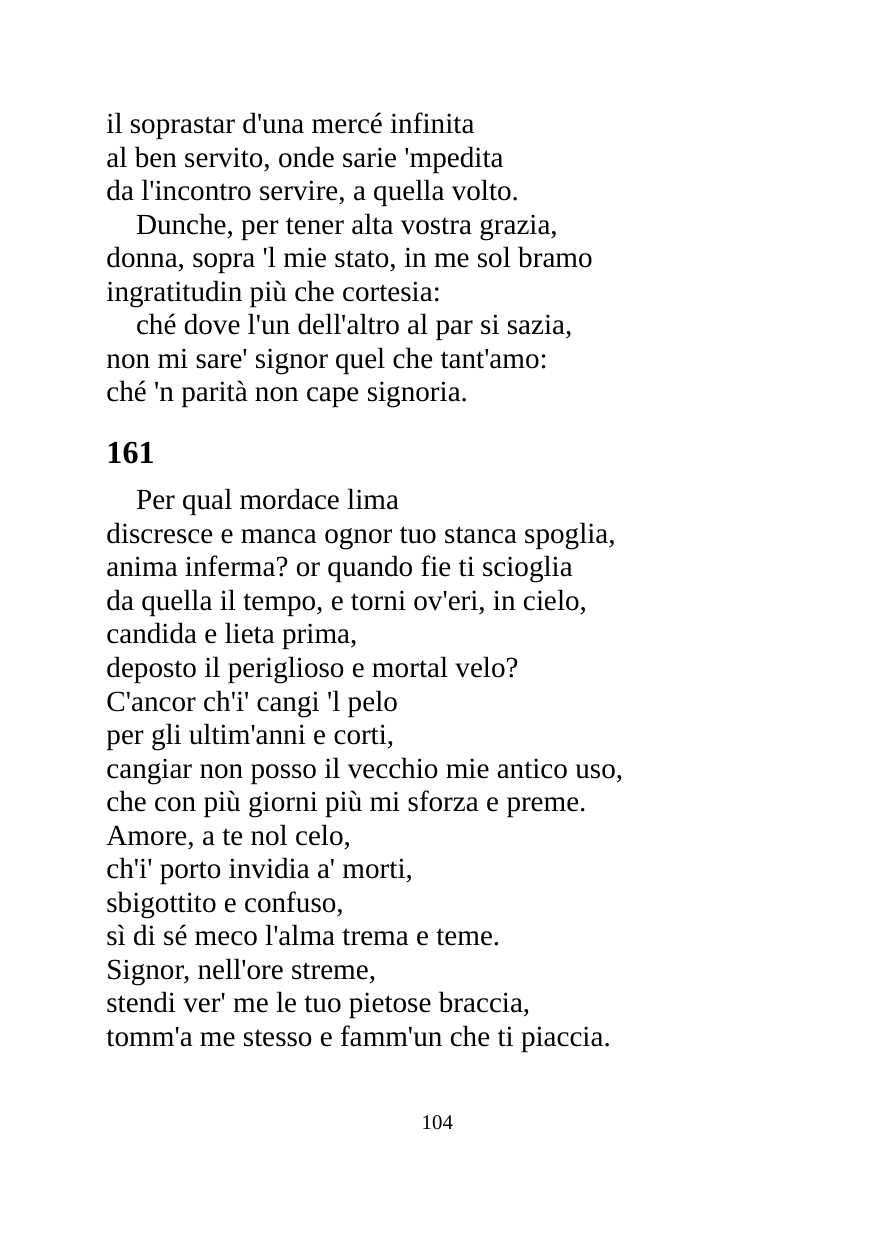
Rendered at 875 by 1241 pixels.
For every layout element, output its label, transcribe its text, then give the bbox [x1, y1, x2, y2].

text ch'i' porto invidia a' morti, [106, 851, 768, 885]
text ché dove l'un dell'altro al par si sazia, [106, 307, 768, 341]
text donna, sopra 'l mie stato, in me sol bramo [106, 240, 768, 274]
text anima inferma? or quando fie ti scioglia [106, 549, 768, 583]
text Dunche, per tener alta vostra grazia, [106, 207, 768, 240]
text da l'incontro servire, a quella volto. [106, 173, 768, 207]
text C'ancor ch'i' cangi 'l pelo [106, 684, 768, 717]
text non mi sare' signor quel che tant'amo: [106, 341, 768, 374]
text sbigottito e confuso, [106, 885, 768, 918]
text deposto il periglioso e mortal velo? [106, 650, 768, 684]
text Per qual mordace lima [106, 482, 768, 516]
text da quella il tempo, e torni ov'eri, in cielo, [106, 583, 768, 617]
text cangiar non posso il vecchio mie antico uso, [106, 751, 768, 784]
text Signor, nell'ore streme, [106, 952, 768, 986]
text che con più giorni più mi sforza e preme. [106, 784, 768, 818]
text il soprastar d'una mercé infinita [106, 106, 768, 140]
text tomm'a me stesso e famm'un che ti piaccia. [106, 1019, 768, 1053]
text Amore, a te nol celo, [106, 818, 768, 851]
text stendi ver' me le tuo pietose braccia, [106, 986, 768, 1019]
text al ben servito, onde sarie 'mpedita [106, 140, 768, 173]
text ché 'n parità non cape signoria. [106, 374, 768, 408]
text sì di sé meco l'alma trema e teme. [106, 918, 768, 952]
text discresce e manca ognor tuo stanca spoglia, [106, 516, 768, 549]
text candida e lieta prima, [106, 617, 768, 650]
text per gli ultim'anni e corti, [106, 717, 768, 751]
text ingratitudin più che cortesia: [106, 274, 768, 307]
subtitle 161 [106, 433, 768, 470]
